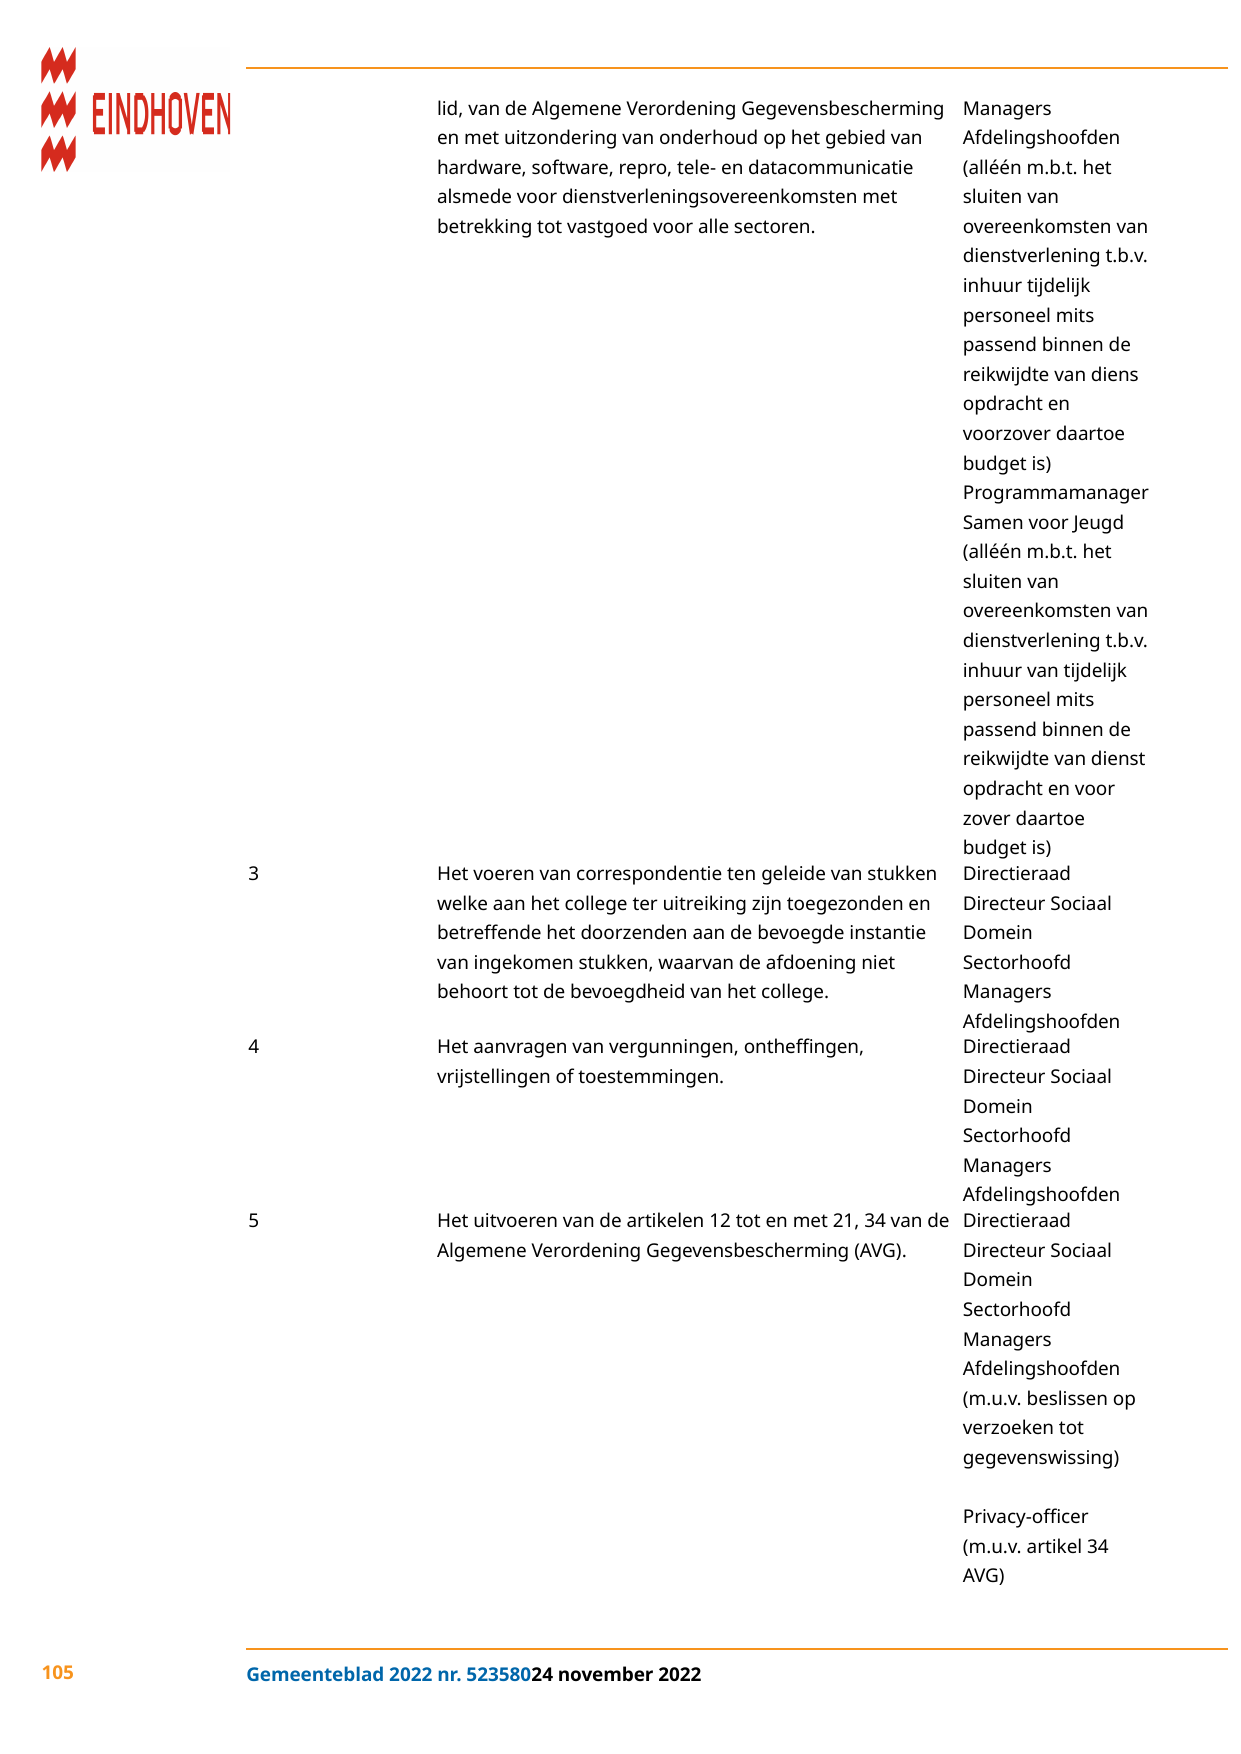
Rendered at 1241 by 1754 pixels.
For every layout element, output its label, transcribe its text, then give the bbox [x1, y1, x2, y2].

picture [41, 47, 231, 172]
table_cell 3 [248, 860, 437, 1034]
table_cell [248, 95, 437, 860]
table_cell 5 [248, 1208, 437, 1588]
table_cell lid, van de Algemene Verordening Gegevensbescherming en met uitzondering van onderhoud op het gebied van hardware, software, repro, tele- en datacommunicatie alsmede voor dienstverleningsovereenkomsten met betrekking tot vastgoed voor alle sectoren. [437, 95, 963, 860]
table_cell Directieraad Directeur Sociaal Domein Sectorhoofd Managers Afdelingshoofden [963, 860, 1152, 1034]
table_cell Het voeren van correspondentie ten geleide van stukken welke aan het college ter uitreiking zijn toegezonden en betreffende het doorzenden aan de bevoegde instantie van ingekomen stukken, waarvan de afdoening niet behoort tot de bevoegdheid van het college. [437, 860, 963, 1034]
table_cell Directieraad Directeur Sociaal Domein Sectorhoofd Managers Afdelingshoofden (m.u.v. beslissen op verzoeken tot gegevenswissing) Privacy-officer (m.u.v. artikel 34 AVG) [963, 1208, 1152, 1588]
table_cell 4 [248, 1034, 437, 1207]
table_cell Het aanvragen van vergunningen, ontheffingen, vrijstellingen of toestemmingen. [437, 1034, 963, 1207]
table_cell Managers Afdelingshoofden (alléén m.b.t. het sluiten van overeenkomsten van dienstverlening t.b.v. inhuur tijdelijk personeel mits passend binnen de reikwijdte van diens opdracht en voorzover daartoe budget is) Programmamanager Samen voor Jeugd (alléén m.b.t. het sluiten van overeenkomsten van dienstverlening t.b.v. inhuur van tijdelijk personeel mits passend binnen de reikwijdte van dienst opdracht en voor zover daartoe budget is) [963, 95, 1152, 860]
table_cell Directieraad Directeur Sociaal Domein Sectorhoofd Managers Afdelingshoofden [963, 1034, 1152, 1207]
table_cell Het uitvoeren van de artikelen 12 tot en met 21, 34 van de Algemene Verordening Gegevensbescherming (AVG). [437, 1208, 963, 1588]
